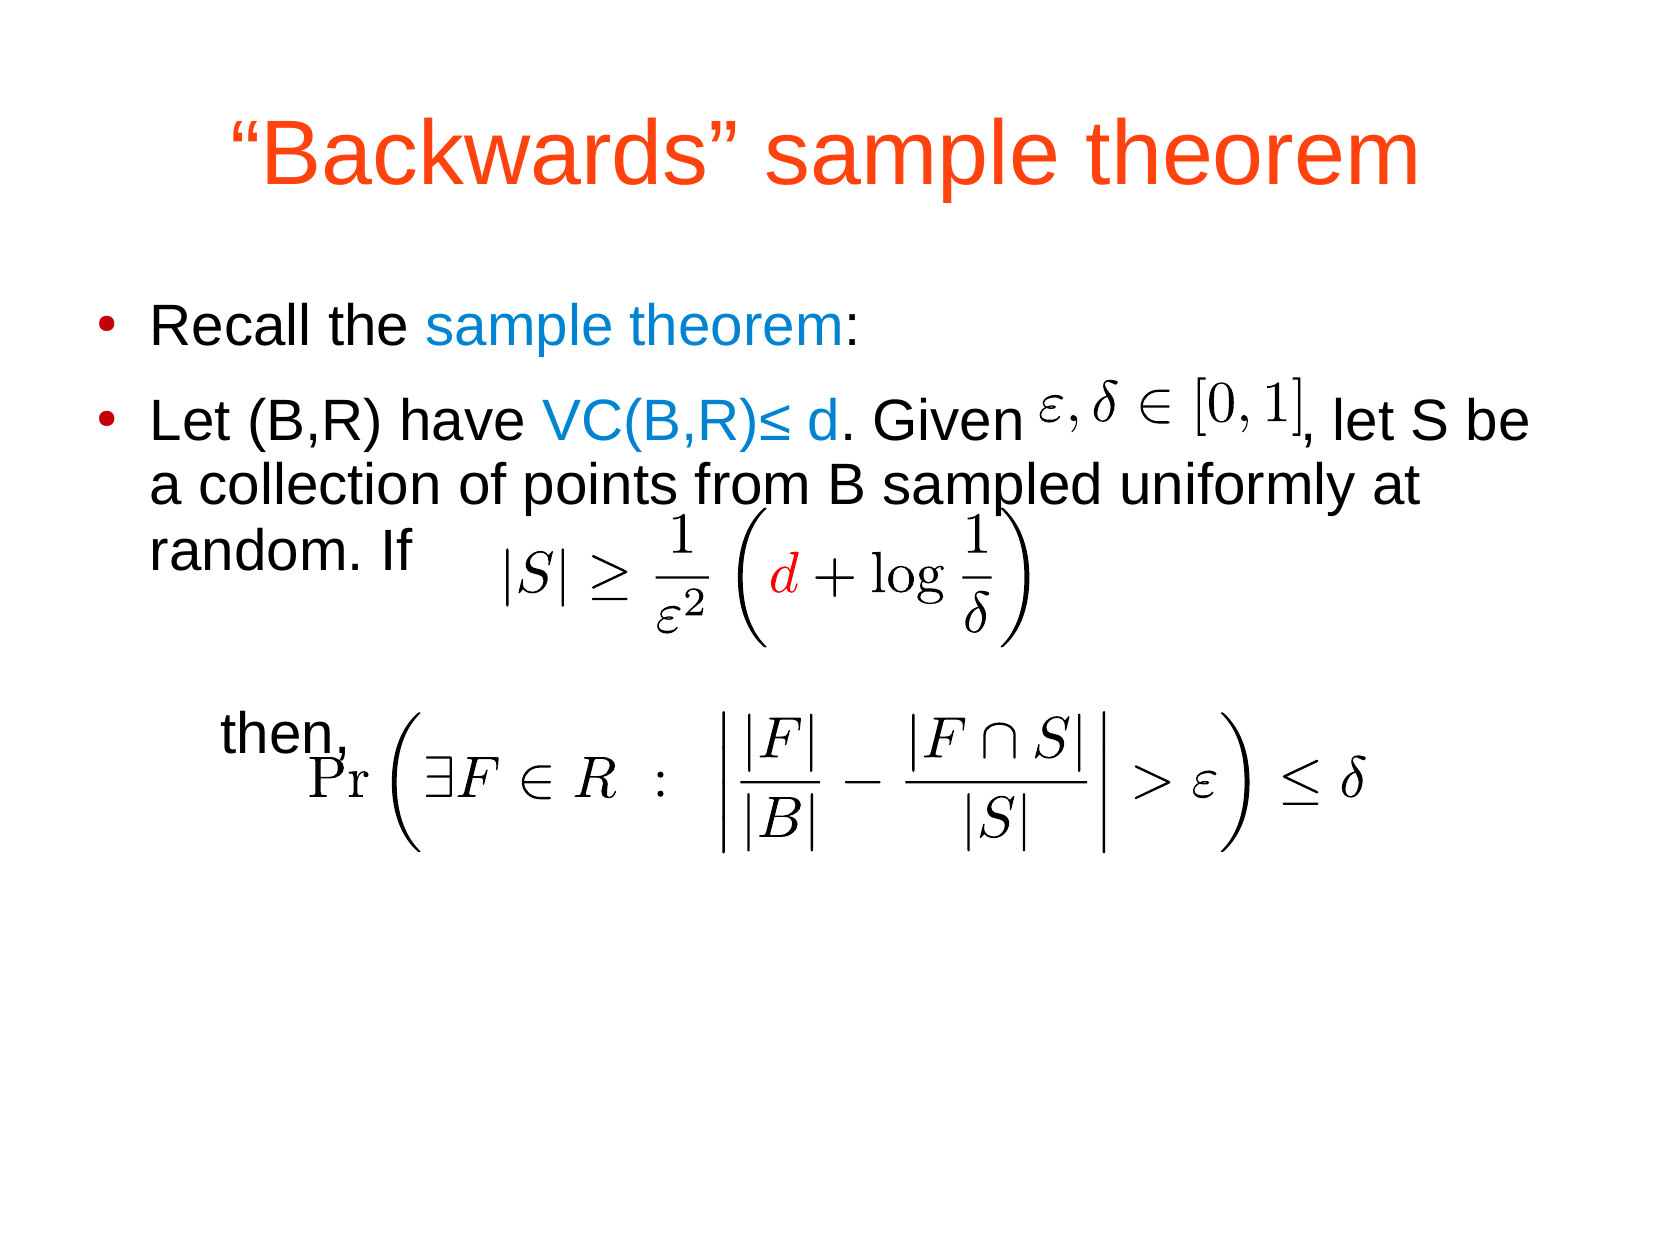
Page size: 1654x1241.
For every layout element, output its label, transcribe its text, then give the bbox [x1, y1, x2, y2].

list Recall the sample theorem: Let (B,R) have VC(B,R)≤ d. Given , let S be a collection of points from B sampled uniformly at random. If then, [78, 292, 1534, 1203]
picture [1039, 377, 1301, 436]
title “Backwards” sample theorem [82, 49, 1571, 257]
picture [309, 711, 1366, 854]
picture [506, 507, 1030, 648]
